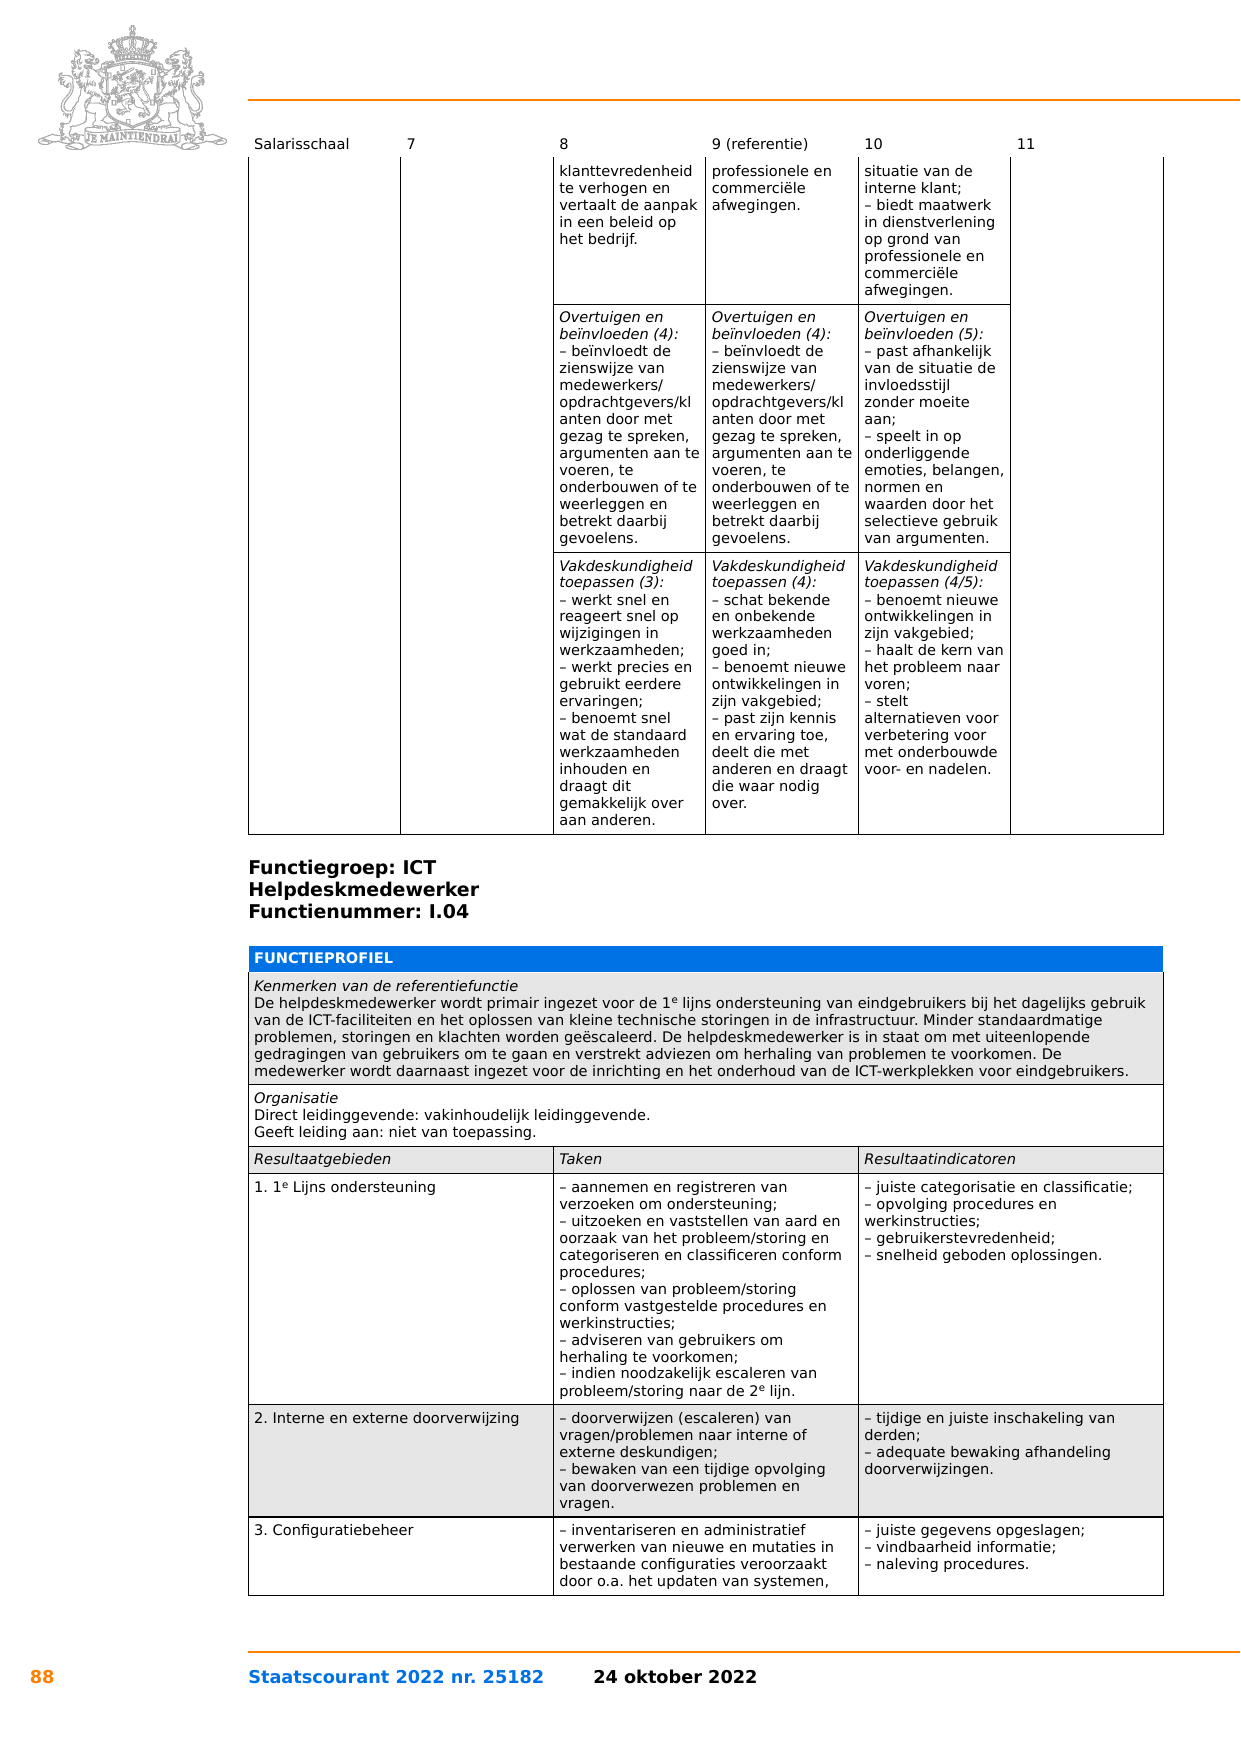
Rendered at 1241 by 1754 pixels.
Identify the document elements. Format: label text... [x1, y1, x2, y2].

table_cell [1011, 158, 1163, 834]
table_cell Vakdeskundigheid toepassen (4): – schat bekende en onbekende werkzaamheden goed in; – benoemt nieuwe ontwikkelingen in zijn vakgebied; – past zijn kennis en ervaring toe, deelt die met anderen en draagt die waar nodig over. [706, 553, 858, 834]
table_cell – juiste gegevens opgeslagen; – vindbaarheid informatie; – naleving procedures. [859, 1518, 1163, 1595]
table_cell [401, 158, 553, 834]
table_cell Kenmerken van de referentiefunctie De helpdeskmedewerker wordt primair ingezet voor de 1e lijns ondersteuning van eindgebruikers bij het dagelijks gebruik van de ICT-faciliteiten en het oplossen van kleine technische storingen in de infrastructuur. Minder standaardmatige problemen, storingen en klachten worden geëscaleerd. De helpdeskmedewerker is in staat om met uiteenlopende gedragingen van gebruikers om te gaan en verstrekt adviezen om herhaling van problemen te voorkomen. De medewerker wordt daarnaast ingezet voor de inrichting en het onderhoud van de ICT-werkplekken voor eindgebruikers. [249, 973, 1163, 1084]
table_cell – aannemen en registreren van verzoeken om ondersteuning; – uitzoeken en vaststellen van aard en oorzaak van het probleem/storing en categoriseren en classificeren conform procedures; – oplossen van probleem/storing conform vastgestelde procedures en werkinstructies; – adviseren van gebruikers om herhaling te voorkomen; – indien noodzakelijk escaleren van probleem/storing naar de 2e lijn. [554, 1174, 858, 1404]
table_cell – juiste categorisatie en classificatie; – opvolging procedures en werkinstructies; – gebruikerstevredenheid; – snelheid geboden oplossingen. [859, 1174, 1163, 1404]
table_cell 1. 1e Lijns ondersteuning [249, 1174, 553, 1404]
table_cell 2. Interne en externe doorverwijzing [249, 1405, 553, 1516]
table_cell – tijdige en juiste inschakeling van derden; – adequate bewaking afhandeling doorverwijzingen. [859, 1405, 1163, 1516]
table_cell professionele en commerciële afwegingen. [706, 158, 858, 303]
table_header 7 [401, 131, 553, 157]
table_header 8 [554, 131, 705, 157]
table_header 9 (referentie) [706, 131, 858, 157]
table_header 10 [859, 131, 1010, 157]
table_cell Vakdeskundigheid toepassen (4/5): – benoemt nieuwe ontwikkelingen in zijn vakgebied; – haalt de kern van het probleem naar voren; – stelt alternatieven voor verbetering voor met onderbouwde voor- en nadelen. [859, 553, 1010, 834]
text Functiegroep: ICT [248, 857, 1163, 879]
table_cell Overtuigen en beïnvloeden (5): – past afhankelijk van de situatie de invloedsstijl zonder moeite aan; – speelt in op onderliggende emoties, belangen, normen en waarden door het selectieve gebruik van argumenten. [859, 305, 1010, 552]
table_header Salarisschaal [249, 131, 400, 157]
table_header 11 [1011, 131, 1163, 157]
table_cell Resultaatindicatoren [859, 1147, 1163, 1173]
table_cell situatie van de interne klant; – biedt maatwerk in dienstverlening op grond van professionele en commerciële afwegingen. [859, 158, 1010, 303]
table_cell Overtuigen en beïnvloeden (4): – beïnvloedt de zienswijze van medewerkers/ opdrachtgevers/klanten door met gezag te spreken, argumenten aan te voeren, te onderbouwen of te weerleggen en betrekt daarbij gevoelens. [706, 305, 858, 552]
text Helpdeskmedewerker [248, 879, 1163, 901]
table_cell klanttevredenheid te verhogen en vertaalt de aanpak in een beleid op het bedrijf. [554, 158, 705, 303]
table_cell Resultaatgebieden [249, 1147, 553, 1173]
table_cell Overtuigen en beïnvloeden (4): – beïnvloedt de zienswijze van medewerkers/ opdrachtgevers/klanten door met gezag te spreken, argumenten aan te voeren, te onderbouwen of te weerleggen en betrekt daarbij gevoelens. [554, 305, 705, 552]
table_header FUNCTIEPROFIEL [249, 946, 1163, 972]
table_cell 3. Configuratiebeheer [249, 1518, 553, 1595]
table_cell Vakdeskundigheid toepassen (3): – werkt snel en reageert snel op wijzigingen in werkzaamheden; – werkt precies en gebruikt eerdere ervaringen; – benoemt snel wat de standaard werkzaamheden inhouden en draagt dit gemakkelijk over aan anderen. [554, 553, 705, 834]
table_cell Taken [554, 1147, 858, 1173]
text Functienummer: I.04 [248, 901, 1163, 923]
table_cell [249, 158, 400, 834]
table_cell Organisatie Direct leidinggevende: vakinhoudelijk leidinggevende. Geeft leiding aan: niet van toepassing. [249, 1085, 1163, 1146]
table_cell – inventariseren en administratief verwerken van nieuwe en mutaties in bestaande configuraties veroorzaakt door o.a. het updaten van systemen, [554, 1518, 858, 1595]
table_cell – doorverwijzen (escaleren) van vragen/problemen naar interne of externe deskundigen; – bewaken van een tijdige opvolging van doorverwezen problemen en vragen. [554, 1405, 858, 1516]
picture [38, 25, 227, 150]
